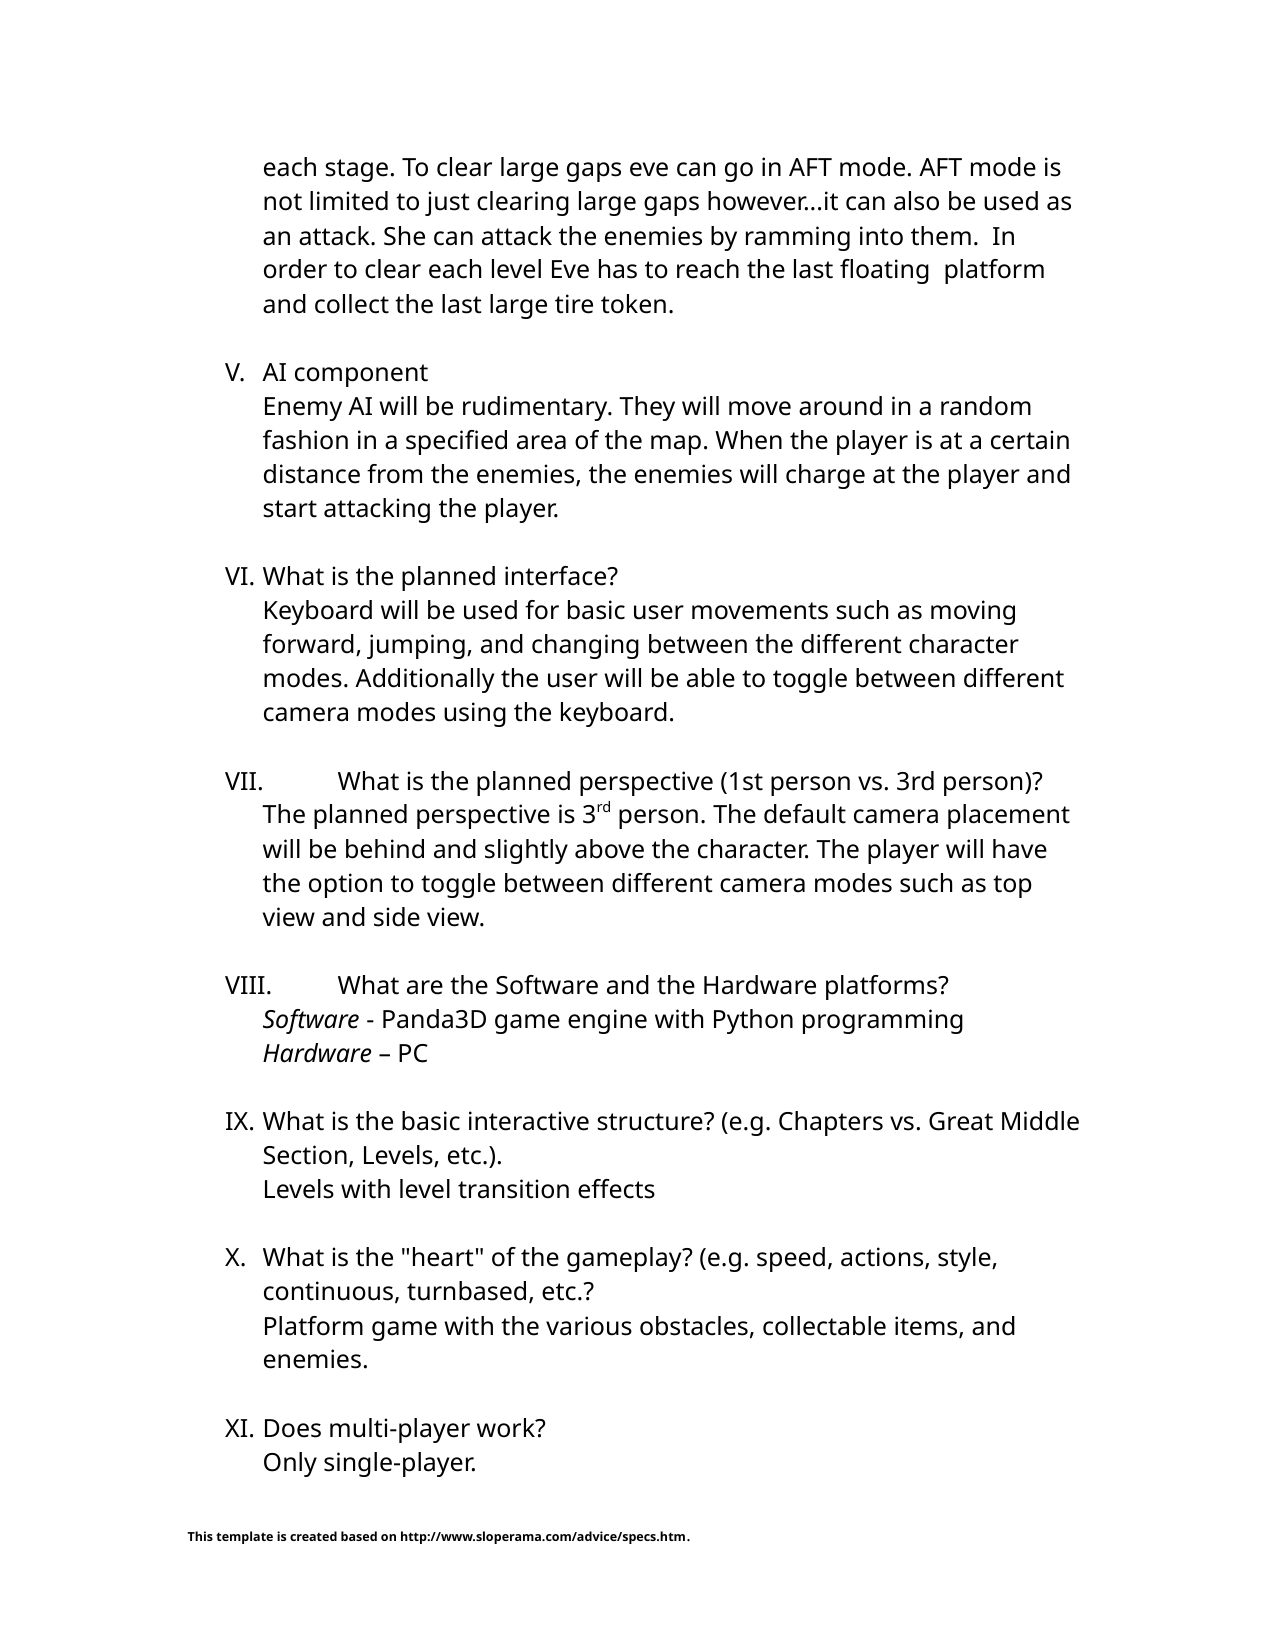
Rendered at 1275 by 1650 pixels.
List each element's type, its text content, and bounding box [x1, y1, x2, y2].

list Keyboard will be used for basic user movements such as moving forward, jumping, and changing between the different character modes. Additionally the user will be able to toggle between different camera modes using the keyboard. [262, 593, 1087, 729]
list each stage. To clear large gaps eve can go in AFT mode. AFT mode is not limited to just clearing large gaps however...it can also be used as an attack. She can attack the enemies by ramming into them. In order to clear each level Eve has to reach the last floating platform and collect the last large tire token. [262, 150, 1087, 320]
list What are the Software and the Hardware platforms? [225, 967, 1087, 1002]
list Platform game with the various obstacles, collectable items, and enemies. [262, 1308, 1087, 1376]
list Levels with level transition effects [262, 1172, 1087, 1206]
text Hardware – PC [262, 1036, 1087, 1070]
list What is the planned interface? [225, 559, 1087, 593]
list Enemy AI will be rudimentary. They will move around in a random fashion in a specified area of the map. When the player is at a certain distance from the enemies, the enemies will charge at the player and start attacking the player. [262, 388, 1087, 525]
list AI component [225, 354, 1087, 388]
list Only single-player. [262, 1444, 1087, 1478]
list What is the planned perspective (1st person vs. 3rd person)? [225, 763, 1087, 797]
text Software - Panda3D game engine with Python programming [262, 1002, 1087, 1036]
list What is the basic interactive structure? (e.g. Chapters vs. Great Middle Section, Levels, etc.). [225, 1104, 1087, 1172]
list What is the "heart" of the gameplay? (e.g. speed, actions, style, continuous, turnbased, etc.? [225, 1240, 1087, 1308]
list The planned perspective is 3rd person. The default camera placement will be behind and slightly above the character. The player will have the option to toggle between different camera modes such as top view and side view. [262, 797, 1087, 933]
list Does multi-player work? [225, 1410, 1087, 1444]
